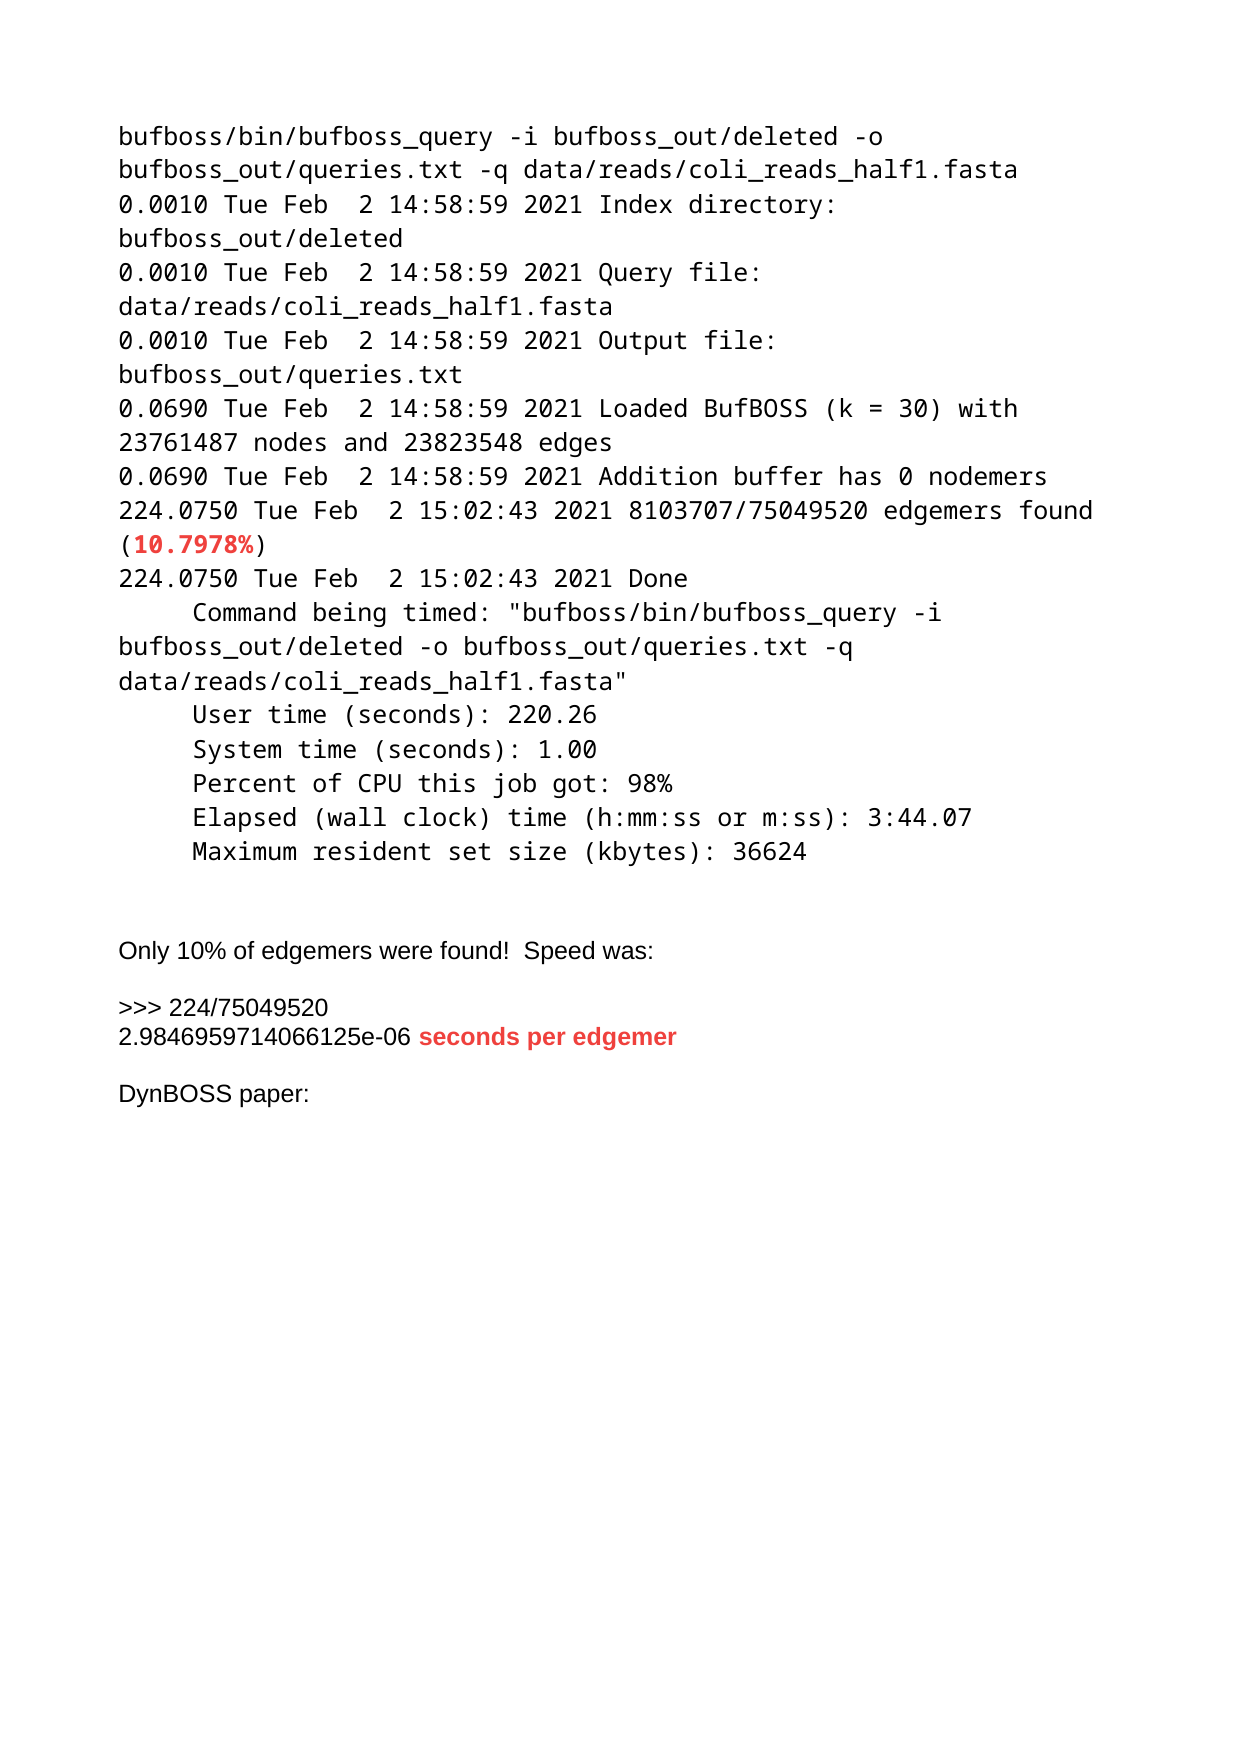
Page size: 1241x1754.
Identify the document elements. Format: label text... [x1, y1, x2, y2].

text 0.0010 Tue Feb 2 14:58:59 2021 Query file: data/reads/coli_reads_half1.fasta [118, 254, 1122, 322]
text Only 10% of edgemers were found! Speed was: [118, 936, 1122, 964]
text 224.0750 Tue Feb 2 15:02:43 2021 8103707/75049520 edgemers found (10.7978%) [118, 493, 1122, 561]
text User time (seconds): 220.26 [118, 697, 1122, 731]
text 0.0690 Tue Feb 2 14:58:59 2021 Addition buffer has 0 nodemers [118, 459, 1122, 493]
text Command being timed: "bufboss/bin/bufboss_query -i bufboss_out/deleted -o bufboss_out/queries.txt -q data/reads/coli_reads_half1.fasta" [118, 595, 1122, 697]
text 0.0690 Tue Feb 2 14:58:59 2021 Loaded BufBOSS (k = 30) with 23761487 nodes and 23823548 edges [118, 391, 1122, 459]
text Maximum resident set size (kbytes): 36624 [118, 833, 1122, 867]
text 2.9846959714066125e-06 seconds per edgemer [118, 1022, 1122, 1051]
text DynBOSS paper: [118, 1079, 1122, 1108]
text Percent of CPU this job got: 98% [118, 765, 1122, 799]
text bufboss/bin/bufboss_query -i bufboss_out/deleted -o bufboss_out/queries.txt -q data/reads/coli_reads_half1.fasta [118, 118, 1122, 186]
text System time (seconds): 1.00 [118, 731, 1122, 765]
text 0.0010 Tue Feb 2 14:58:59 2021 Index directory: bufboss_out/deleted [118, 186, 1122, 254]
text >>> 224/75049520 [118, 993, 1122, 1022]
text 224.0750 Tue Feb 2 15:02:43 2021 Done [118, 561, 1122, 595]
text 0.0010 Tue Feb 2 14:58:59 2021 Output file: bufboss_out/queries.txt [118, 322, 1122, 391]
text Elapsed (wall clock) time (h:mm:ss or m:ss): 3:44.07 [118, 799, 1122, 833]
